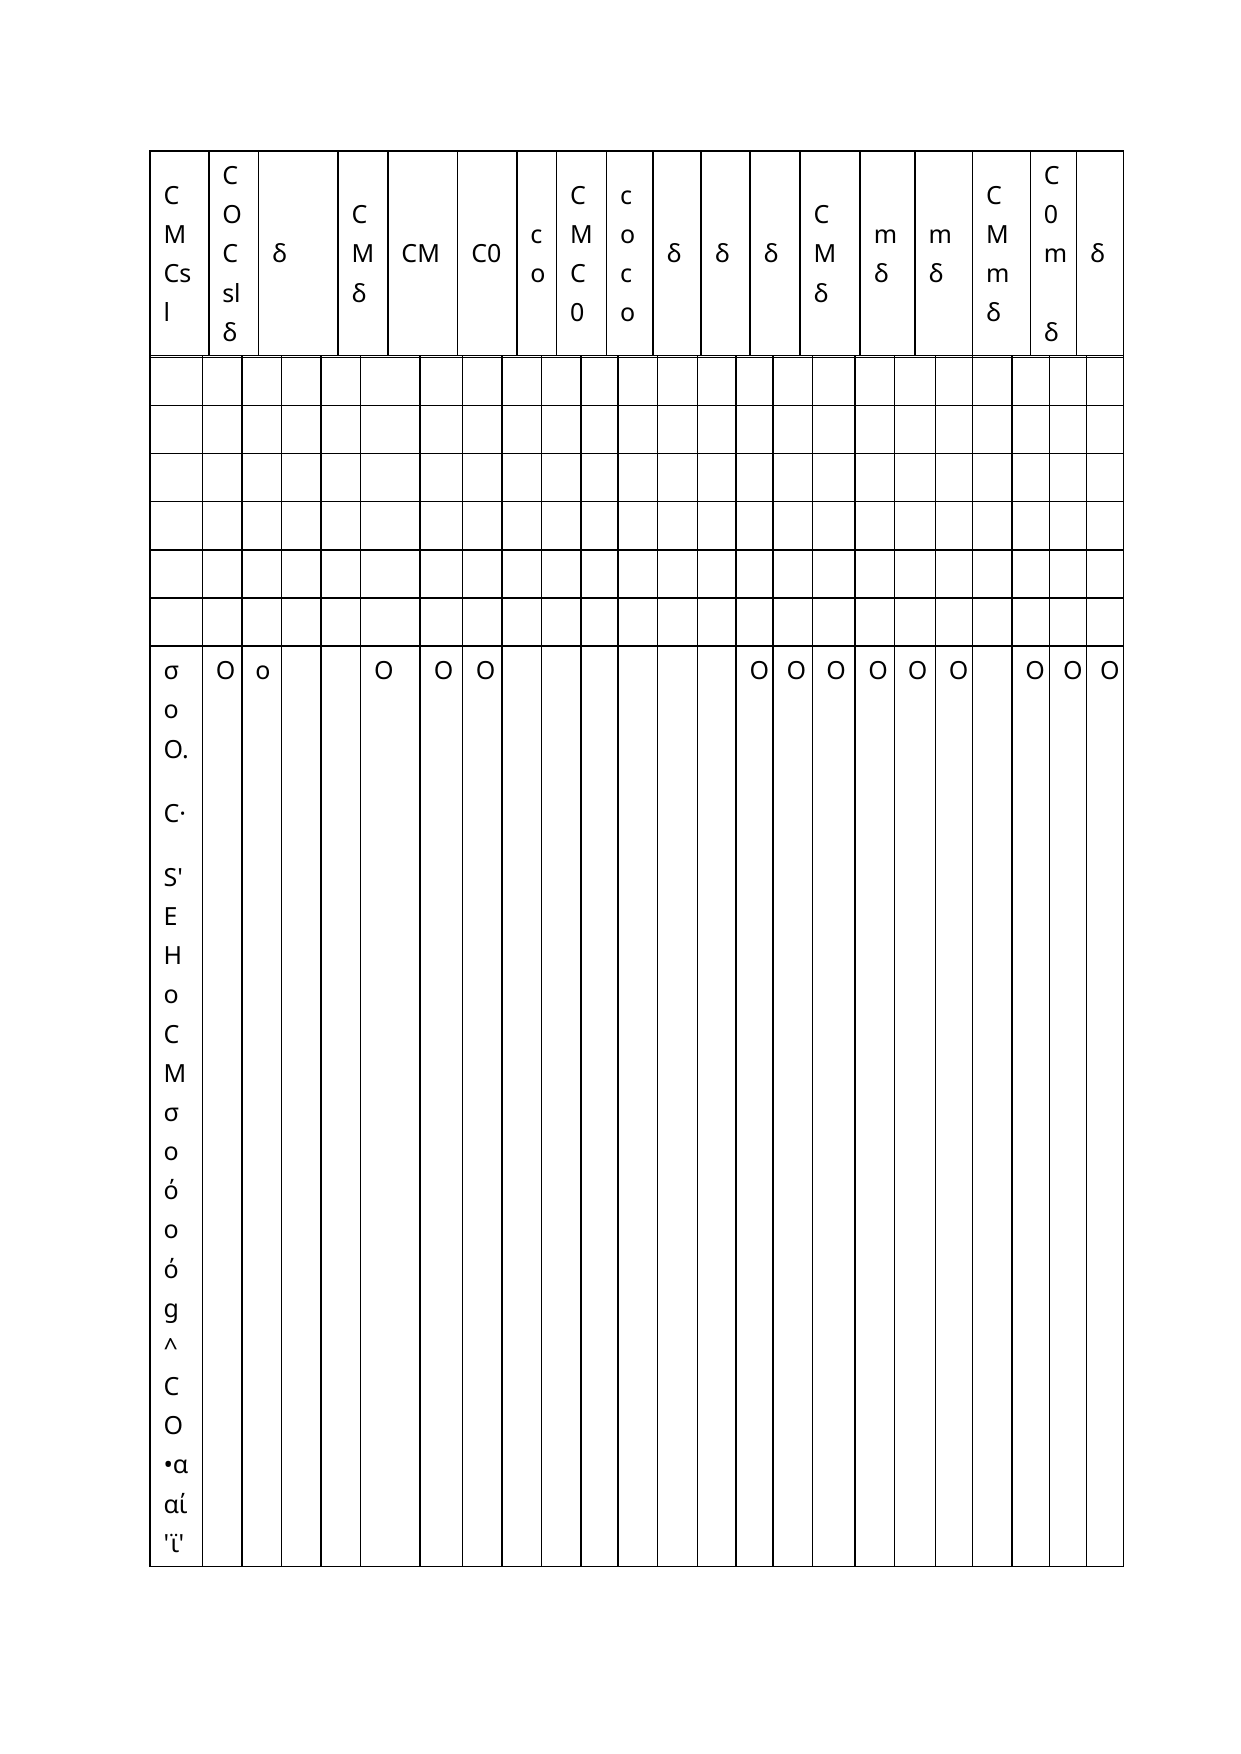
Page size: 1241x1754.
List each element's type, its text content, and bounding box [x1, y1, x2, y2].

table_cell δ [654, 152, 700, 355]
table_cell [619, 406, 657, 453]
table_cell Ο [813, 647, 854, 1566]
table_cell [1013, 551, 1049, 597]
table_header [936, 358, 972, 404]
table_cell [421, 551, 462, 597]
table_cell [1013, 454, 1049, 501]
table_cell [698, 406, 735, 453]
table_header [658, 358, 697, 404]
table_cell [895, 599, 935, 645]
table_cell [973, 406, 1011, 453]
table_cell [1013, 599, 1049, 645]
table_cell [243, 454, 281, 501]
table_header [361, 358, 419, 404]
table_cell [361, 502, 419, 549]
table_cell [243, 502, 281, 549]
table_cell [361, 454, 419, 501]
table_cell [856, 599, 894, 645]
table_cell [936, 502, 972, 549]
table_cell [774, 406, 812, 453]
table_header [856, 358, 894, 404]
table_cell [151, 599, 202, 645]
table_cell [698, 551, 735, 597]
table_cell [282, 454, 320, 501]
table_cell [658, 599, 697, 645]
table_cell [361, 551, 419, 597]
table_cell [243, 406, 281, 453]
table_cell [322, 454, 360, 501]
table_cell [582, 599, 617, 645]
table_header [973, 358, 1011, 404]
table_cell [503, 406, 541, 453]
table_header [243, 358, 281, 404]
table_cell [698, 599, 735, 645]
table_cell [774, 599, 812, 645]
table_cell [542, 599, 580, 645]
table_header [698, 358, 735, 404]
table_cell [774, 454, 812, 501]
table_cell [813, 454, 854, 501]
table_cell [895, 502, 935, 549]
table_cell [813, 502, 854, 549]
table_cell O [774, 647, 812, 1566]
table_cell CM Csl [151, 152, 208, 355]
table_cell [973, 502, 1011, 549]
table_cell [203, 551, 241, 597]
table_cell [203, 406, 241, 453]
table_cell [1050, 551, 1086, 597]
table_cell [322, 551, 360, 597]
table_cell [619, 502, 657, 549]
table_cell [542, 551, 580, 597]
table_cell [658, 406, 697, 453]
table_cell [973, 599, 1011, 645]
table_cell [774, 551, 812, 597]
table_cell [1087, 599, 1123, 645]
table_header [463, 358, 501, 404]
table_cell [737, 406, 772, 453]
table_cell [895, 551, 935, 597]
table_cell [203, 502, 241, 549]
table_cell [463, 551, 501, 597]
table_cell [582, 502, 617, 549]
table_cell [936, 406, 972, 453]
table_cell [542, 454, 580, 501]
table_header [895, 358, 935, 404]
table_cell co [518, 152, 556, 355]
table_cell [463, 599, 501, 645]
table_cell O [1087, 647, 1123, 1566]
table_cell [737, 454, 772, 501]
table_cell δ [751, 152, 799, 355]
table_cell [582, 551, 617, 597]
table_cell [421, 599, 462, 645]
table_cell [856, 454, 894, 501]
table_cell [361, 406, 419, 453]
table_cell [582, 647, 617, 1566]
table_cell δ [259, 152, 337, 355]
table_header [1087, 358, 1123, 404]
table_cell [282, 599, 320, 645]
table_cell [658, 551, 697, 597]
table_cell [1050, 502, 1086, 549]
table_cell [856, 406, 894, 453]
table_cell [322, 599, 360, 645]
table_cell [282, 647, 320, 1566]
table_cell [322, 502, 360, 549]
table_cell [658, 454, 697, 501]
table_cell δ [702, 152, 749, 355]
table_cell Ο [936, 647, 972, 1566]
table_cell [856, 502, 894, 549]
table_cell [503, 599, 541, 645]
table_cell [151, 406, 202, 453]
table_cell [421, 454, 462, 501]
table_cell [243, 551, 281, 597]
table_cell C0 [458, 152, 516, 355]
table_cell [582, 406, 617, 453]
table_cell [463, 406, 501, 453]
table_cell [542, 647, 580, 1566]
table_header [582, 358, 617, 404]
table_cell [203, 454, 241, 501]
table_cell [542, 406, 580, 453]
table_cell [1050, 406, 1086, 453]
table_header [503, 358, 541, 404]
table_cell [421, 502, 462, 549]
table_cell [1050, 599, 1086, 645]
table_cell Ο [463, 647, 501, 1566]
table_header [203, 358, 241, 404]
table_cell C0 m δ [1031, 152, 1076, 355]
table_cell δ [1077, 152, 1123, 355]
table_cell ο [243, 647, 281, 1566]
table_cell [282, 551, 320, 597]
table_header [322, 358, 360, 404]
table_cell [503, 502, 541, 549]
table_header [813, 358, 854, 404]
table_cell CM δ [339, 152, 387, 355]
table_cell [1087, 551, 1123, 597]
table_header [1050, 358, 1086, 404]
table_cell [737, 551, 772, 597]
table_cell m δ [916, 152, 972, 355]
table_cell [813, 551, 854, 597]
table_cell [619, 647, 657, 1566]
table_cell O [856, 647, 894, 1566]
table_cell [698, 454, 735, 501]
table_cell [463, 502, 501, 549]
table_cell [203, 599, 241, 645]
table_cell [619, 551, 657, 597]
table_cell [421, 406, 462, 453]
table_cell [698, 647, 735, 1566]
table_cell [658, 647, 697, 1566]
table_cell [503, 454, 541, 501]
table_cell [582, 454, 617, 501]
table_cell [658, 502, 697, 549]
table_cell [936, 551, 972, 597]
table_cell [813, 599, 854, 645]
table_cell σ ο Ο. C· S' ΕΗο CM σοό οό g^ CO •α αί'ϊ' [151, 647, 202, 1566]
table_cell [698, 502, 735, 549]
table_cell [813, 406, 854, 453]
table_cell [774, 502, 812, 549]
table_cell [936, 599, 972, 645]
table_header [282, 358, 320, 404]
table_cell m δ [861, 152, 914, 355]
table_cell O [203, 647, 241, 1566]
table_header [619, 358, 657, 404]
table_cell CO Csl δ [210, 152, 258, 355]
table_cell [243, 599, 281, 645]
table_cell [895, 406, 935, 453]
table_cell [737, 599, 772, 645]
table_cell [151, 454, 202, 501]
table_cell [282, 406, 320, 453]
table_cell [503, 647, 541, 1566]
table_cell [361, 599, 419, 645]
table_cell [542, 502, 580, 549]
table_header [737, 358, 772, 404]
table_cell [936, 454, 972, 501]
table_cell CM C0 [557, 152, 606, 355]
table_cell [1087, 454, 1123, 501]
table_cell [1087, 406, 1123, 453]
table_header [1013, 358, 1049, 404]
table_cell [151, 502, 202, 549]
table_cell Ο [421, 647, 462, 1566]
table_cell O [1013, 647, 1049, 1566]
table_header [542, 358, 580, 404]
table_cell CM [389, 152, 457, 355]
table_cell [1050, 454, 1086, 501]
table_cell [856, 551, 894, 597]
table_cell [282, 502, 320, 549]
table_header [774, 358, 812, 404]
table_cell [619, 599, 657, 645]
table_cell [151, 551, 202, 597]
table_cell [503, 551, 541, 597]
table_cell O [1050, 647, 1086, 1566]
table_cell Ο [361, 647, 419, 1566]
table_cell [322, 647, 360, 1566]
table_cell co co [607, 152, 652, 355]
table_cell [1087, 502, 1123, 549]
table_cell [973, 454, 1011, 501]
table_cell [973, 647, 1011, 1566]
table_cell [895, 454, 935, 501]
table_cell [1013, 502, 1049, 549]
table_header [151, 358, 202, 404]
table_cell CM m δ [973, 152, 1030, 355]
table_cell CM δ [801, 152, 859, 355]
table_cell [322, 406, 360, 453]
table_cell [463, 454, 501, 501]
table_cell [1013, 406, 1049, 453]
table_cell O [737, 647, 772, 1566]
table_cell Ο [895, 647, 935, 1566]
table_cell [619, 454, 657, 501]
table_cell [737, 502, 772, 549]
table_header [421, 358, 462, 404]
table_cell [973, 551, 1011, 597]
